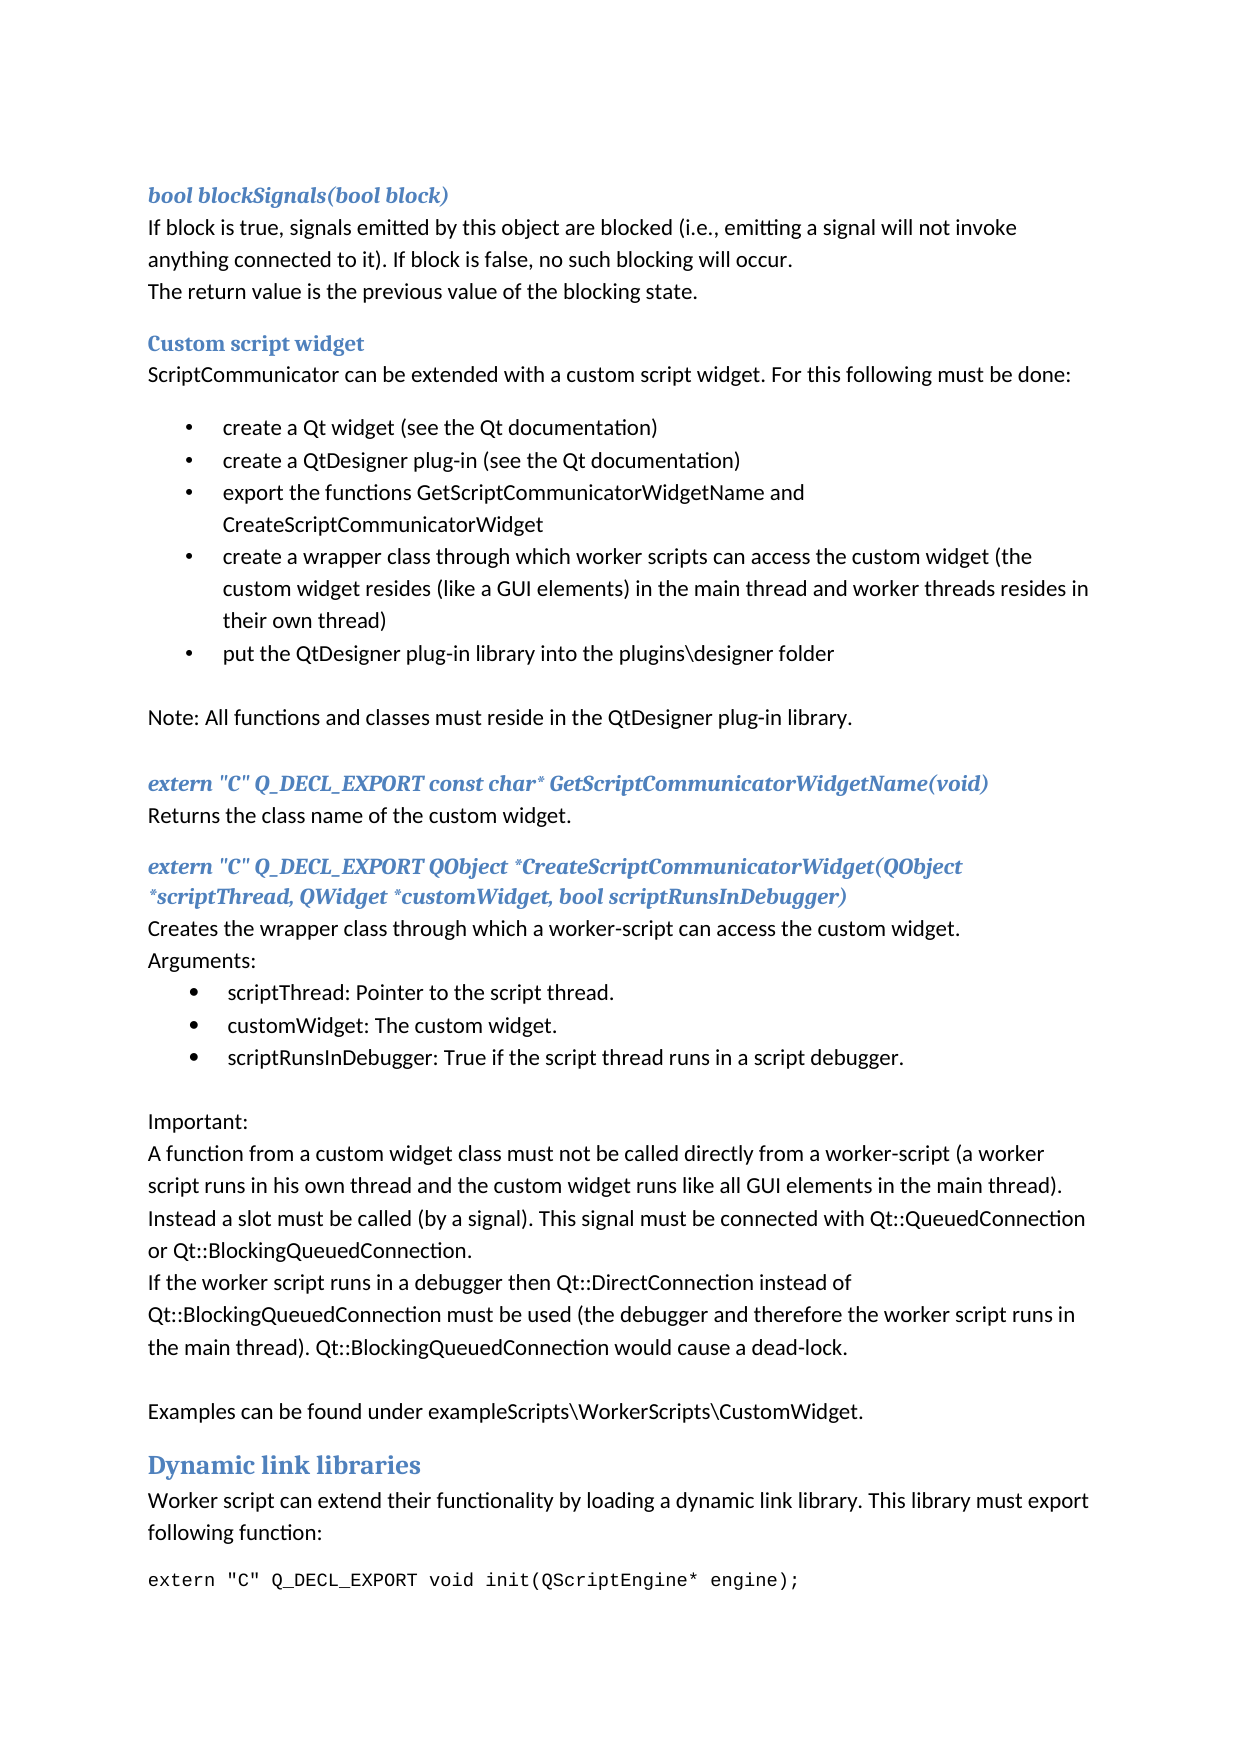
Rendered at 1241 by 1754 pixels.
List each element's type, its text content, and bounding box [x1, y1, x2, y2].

text extern "C" Q_DECL_EXPORT void init(QScriptEngine* engine); [148, 1571, 1093, 1592]
list customWidget: The custom widget. [190, 1011, 1093, 1039]
text Returns the class name of the custom widget. [148, 801, 1093, 829]
text Arguments: [148, 946, 1093, 974]
list scriptThread: Pointer to the script thread. [190, 978, 1093, 1007]
text Important: A function from a custom widget class must not be called directly from a worker-script (a worker script runs in his own thread and the custom widget runs like all GUI elements in the main thread). Instead a slot must be called (by a signal). This signal must be connected with Qt::QueuedConnection or Qt::BlockingQueuedConnection. [148, 1107, 1093, 1264]
subtitle extern "C" Q_DECL_EXPORT const char* GetScriptCommunicatorWidgetName(void) [148, 771, 1093, 797]
text If block is true, signals emitted by this object are blocked (i.e., emitting a signal will not invoke anything connected to it). If block is false, no such blocking will occur. [148, 213, 1093, 273]
text Worker script can extend their functionality by loading a dynamic link library. This library must export following function: [148, 1486, 1093, 1546]
list create a QtDesigner plug-in (see the Qt documentation) [185, 446, 1093, 474]
text The return value is the previous value of the blocking state. [148, 277, 1093, 305]
text ScriptCommunicator can be extended with a custom script widget. For this following must be done: [148, 361, 1093, 388]
list create a Qt widget (see the Qt documentation) [185, 413, 1093, 442]
text Examples can be found under exampleScripts\WorkerScripts\CustomWidget. [148, 1397, 1093, 1425]
subtitle Custom script widget [148, 330, 1093, 357]
subtitle extern "C" Q_DECL_EXPORT QObject *CreateScriptCommunicatorWidget(QObject *scriptThread, QWidget *customWidget, bool scriptRunsInDebugger) [148, 854, 1093, 910]
list create a wrapper class through which worker scripts can access the custom widget (the custom widget resides (like a GUI elements) in the main thread and worker threads resides in their own thread) [185, 542, 1093, 635]
list export the functions GetScriptCommunicatorWidgetName and CreateScriptCommunicatorWidget [185, 478, 1093, 538]
list scriptRunsInDebugger: True if the script thread runs in a script debugger. [190, 1043, 1093, 1071]
text Creates the wrapper class through which a worker-script can access the custom widget. [148, 914, 1093, 942]
subtitle bool blockSignals(bool block) [148, 183, 1093, 209]
list put the QtDesigner plug-in library into the plugins\designer folder [185, 639, 1093, 667]
text Note: All functions and classes must reside in the QtDesigner plug-in library. [148, 703, 1093, 731]
text If the worker script runs in a debugger then Qt::DirectConnection instead of Qt::BlockingQueuedConnection must be used (the debugger and therefore the worker script runs in the main thread). Qt::BlockingQueuedConnection would cause a dead-lock. [148, 1268, 1093, 1361]
subtitle Dynamic link libraries [148, 1450, 1093, 1481]
